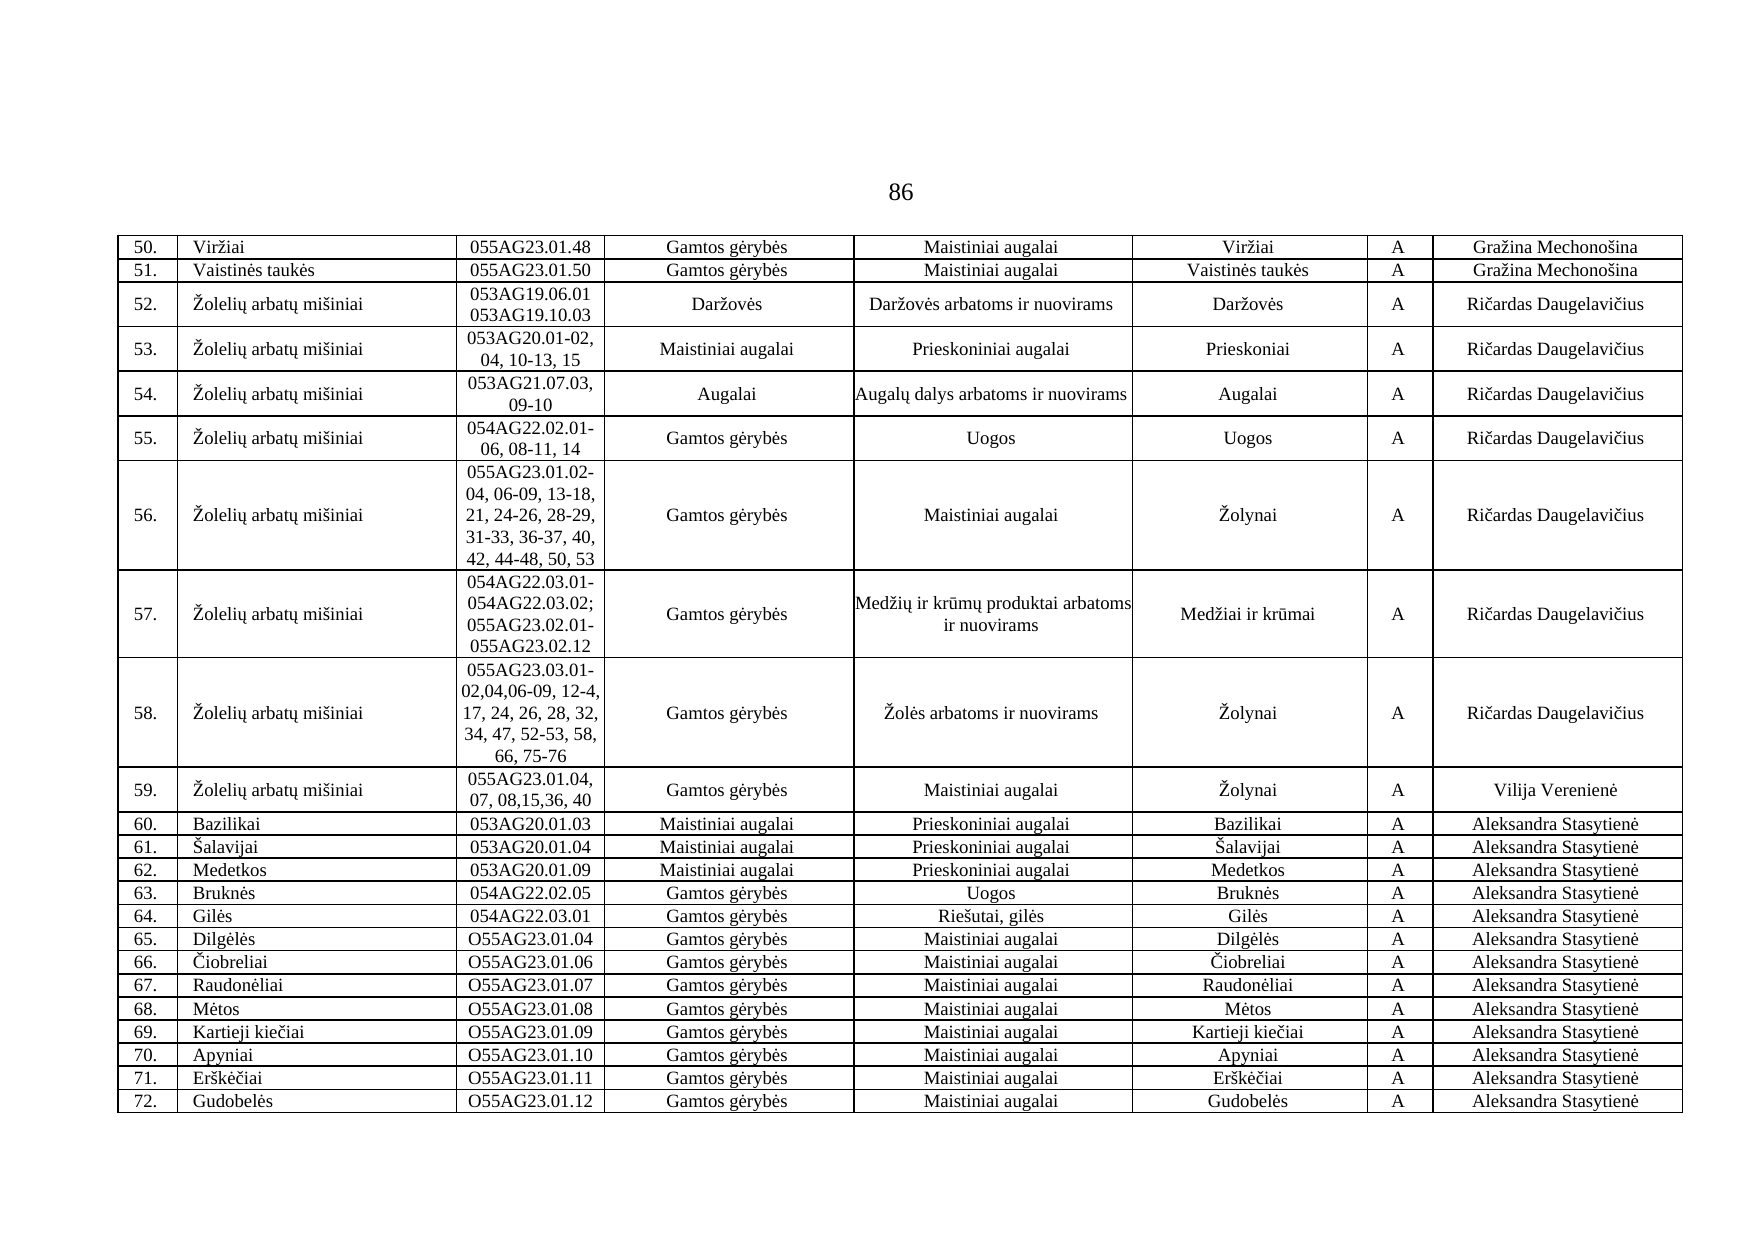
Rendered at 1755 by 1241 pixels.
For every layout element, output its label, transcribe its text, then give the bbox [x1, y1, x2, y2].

table_cell Gamtos gėrybės [605, 236, 853, 258]
table_cell Gilės [178, 905, 456, 927]
table_cell Aleksandra Stasytienė [1434, 1021, 1682, 1042]
table_cell 053AG20.01.09 [457, 859, 604, 880]
table_cell 055AG23.03.01-02,04,06-09, 12-4, 17, 24, 26, 28, 32, 34, 47, 52-53, 58, 66, 75-76 [457, 658, 604, 766]
table_cell O55AG23.01.09 [457, 1021, 604, 1042]
table_cell 053AG19.06.01 053AG19.10.03 [457, 283, 604, 326]
table_cell Maistiniai augalai [855, 1021, 1132, 1042]
table_cell Uogos [1133, 417, 1367, 460]
table_cell Vaistinės taukės [1133, 260, 1367, 281]
table_cell Apyniai [178, 1044, 456, 1065]
table_cell Raudonėliai [1133, 975, 1367, 996]
table_cell A [1368, 951, 1432, 973]
table_cell Maistiniai augalai [605, 859, 853, 880]
table_cell 69. [119, 1021, 177, 1042]
table_cell Maistiniai augalai [605, 327, 853, 370]
table_cell 50. [119, 236, 177, 258]
table_cell 63. [119, 882, 177, 903]
table_cell 053AG20.01.03 [457, 813, 604, 834]
table_cell Augalai [605, 372, 853, 415]
table_cell A [1368, 260, 1432, 281]
table_cell Žolelių arbatų mišiniai [178, 327, 456, 370]
table_cell Mėtos [1133, 998, 1367, 1019]
table_cell Žolelių arbatų mišiniai [178, 658, 456, 766]
table_cell Apyniai [1133, 1044, 1367, 1065]
table_cell Prieskoniai [1133, 327, 1367, 370]
table_cell Gamtos gėrybės [605, 928, 853, 950]
table_cell A [1368, 1021, 1432, 1042]
table_cell Aleksandra Stasytienė [1434, 1044, 1682, 1065]
table_cell A [1368, 571, 1432, 657]
table_cell Maistiniai augalai [855, 1044, 1132, 1065]
table_cell Aleksandra Stasytienė [1434, 951, 1682, 973]
table_cell O55AG23.01.11 [457, 1067, 604, 1088]
table_cell Aleksandra Stasytienė [1434, 1090, 1682, 1112]
table_cell A [1368, 461, 1432, 569]
table_cell 55. [119, 417, 177, 460]
table_cell A [1368, 813, 1432, 834]
table_cell A [1368, 975, 1432, 996]
table_cell Vilija Verenienė [1434, 768, 1682, 811]
table_cell Gamtos gėrybės [605, 975, 853, 996]
table_cell Žolės arbatoms ir nuovirams [855, 658, 1132, 766]
table_cell Bazilikai [178, 813, 456, 834]
table_cell O55AG23.01.12 [457, 1090, 604, 1112]
table_cell 054AG22.02.01-06, 08-11, 14 [457, 417, 604, 460]
table_cell A [1368, 905, 1432, 927]
table_cell A [1368, 417, 1432, 460]
table_cell 53. [119, 327, 177, 370]
table_cell Gražina Mechonošina [1434, 260, 1682, 281]
table_cell Ričardas Daugelavičius [1434, 461, 1682, 569]
table_cell 055AG23.01.02-04, 06-09, 13-18, 21, 24-26, 28-29, 31-33, 36-37, 40, 42, 44-48, 50, 53 [457, 461, 604, 569]
table_cell Maistiniai augalai [855, 768, 1132, 811]
table_cell Bazilikai [1133, 813, 1367, 834]
table_cell Dilgėlės [178, 928, 456, 950]
table_cell Aleksandra Stasytienė [1434, 998, 1682, 1019]
table_cell Gamtos gėrybės [605, 1090, 853, 1112]
table_cell O55AG23.01.04 [457, 928, 604, 950]
table_cell O55AG23.01.06 [457, 951, 604, 973]
table_cell A [1368, 836, 1432, 857]
table_cell Gamtos gėrybės [605, 461, 853, 569]
table_cell Gamtos gėrybės [605, 882, 853, 903]
table_cell Žolelių arbatų mišiniai [178, 372, 456, 415]
table_cell Gudobelės [178, 1090, 456, 1112]
table_cell Uogos [855, 417, 1132, 460]
table_cell Medetkos [178, 859, 456, 880]
table_cell Gamtos gėrybės [605, 417, 853, 460]
table_cell A [1368, 327, 1432, 370]
table_cell Augalai [1133, 372, 1367, 415]
table_cell Erškėčiai [178, 1067, 456, 1088]
table_cell Maistiniai augalai [605, 836, 853, 857]
table_cell Gamtos gėrybės [605, 260, 853, 281]
table_cell Žolelių arbatų mišiniai [178, 461, 456, 569]
table_cell 72. [119, 1090, 177, 1112]
table_cell 52. [119, 283, 177, 326]
table_cell A [1368, 372, 1432, 415]
table_cell Maistiniai augalai [605, 813, 853, 834]
table_cell Maistiniai augalai [855, 260, 1132, 281]
table_cell Bruknės [178, 882, 456, 903]
table_cell Daržovės [605, 283, 853, 326]
table_cell Šalavijai [1133, 836, 1367, 857]
table_cell A [1368, 998, 1432, 1019]
table_cell Maistiniai augalai [855, 236, 1132, 258]
table_cell 053AG20.01-02, 04, 10-13, 15 [457, 327, 604, 370]
table_cell Aleksandra Stasytienė [1434, 813, 1682, 834]
table_cell Gilės [1133, 905, 1367, 927]
table_cell Prieskoniniai augalai [855, 327, 1132, 370]
table_cell Maistiniai augalai [855, 928, 1132, 950]
table_cell Žolelių arbatų mišiniai [178, 417, 456, 460]
table_cell A [1368, 1067, 1432, 1088]
table_cell 57. [119, 571, 177, 657]
table_cell Aleksandra Stasytienė [1434, 836, 1682, 857]
table_cell O55AG23.01.07 [457, 975, 604, 996]
table_cell Gamtos gėrybės [605, 768, 853, 811]
table_cell 054AG22.02.05 [457, 882, 604, 903]
table_cell 053AG20.01.04 [457, 836, 604, 857]
table_cell 58. [119, 658, 177, 766]
table_cell Čiobreliai [178, 951, 456, 973]
table_cell Gudobelės [1133, 1090, 1367, 1112]
table_cell Medžiai ir krūmai [1133, 571, 1367, 657]
table_cell Maistiniai augalai [855, 1067, 1132, 1088]
table_cell Maistiniai augalai [855, 975, 1132, 996]
table_cell Viržiai [178, 236, 456, 258]
table_cell Maistiniai augalai [855, 951, 1132, 973]
table_cell Prieskoniniai augalai [855, 813, 1132, 834]
table_cell Prieskoniniai augalai [855, 859, 1132, 880]
table_cell 68. [119, 998, 177, 1019]
table_cell Žolynai [1133, 768, 1367, 811]
table_cell Ričardas Daugelavičius [1434, 417, 1682, 460]
table_cell Gamtos gėrybės [605, 951, 853, 973]
table_cell A [1368, 283, 1432, 326]
table_cell Medžių ir krūmų produktai arbatoms ir nuovirams [855, 571, 1132, 657]
table_cell 70. [119, 1044, 177, 1065]
table_cell A [1368, 768, 1432, 811]
table_cell 055AG23.01.48 [457, 236, 604, 258]
table_cell Maistiniai augalai [855, 461, 1132, 569]
table_cell Žolelių arbatų mišiniai [178, 768, 456, 811]
table_cell Gamtos gėrybės [605, 658, 853, 766]
table_cell 64. [119, 905, 177, 927]
table_cell Maistiniai augalai [855, 998, 1132, 1019]
table_cell Bruknės [1133, 882, 1367, 903]
table_cell Raudonėliai [178, 975, 456, 996]
table_cell 51. [119, 260, 177, 281]
table_cell Aleksandra Stasytienė [1434, 928, 1682, 950]
table_cell Uogos [855, 882, 1132, 903]
table_cell Ričardas Daugelavičius [1434, 327, 1682, 370]
table_cell 65. [119, 928, 177, 950]
table_cell Gamtos gėrybės [605, 905, 853, 927]
table_cell Žolelių arbatų mišiniai [178, 571, 456, 657]
table_cell Aleksandra Stasytienė [1434, 859, 1682, 880]
table_cell Gamtos gėrybės [605, 571, 853, 657]
table_cell 62. [119, 859, 177, 880]
table_cell A [1368, 1090, 1432, 1112]
table_cell Gamtos gėrybės [605, 1067, 853, 1088]
table_cell Gražina Mechonošina [1434, 236, 1682, 258]
table_cell Šalavijai [178, 836, 456, 857]
table_cell A [1368, 928, 1432, 950]
table_cell Daržovės arbatoms ir nuovirams [855, 283, 1132, 326]
table_cell Aleksandra Stasytienė [1434, 1067, 1682, 1088]
table_cell 59. [119, 768, 177, 811]
table_cell Medetkos [1133, 859, 1367, 880]
table_cell 055AG23.01.04, 07, 08,15,36, 40 [457, 768, 604, 811]
table_cell Mėtos [178, 998, 456, 1019]
table_cell Erškėčiai [1133, 1067, 1367, 1088]
table_cell 54. [119, 372, 177, 415]
table_cell Žolynai [1133, 461, 1367, 569]
table_cell Aleksandra Stasytienė [1434, 905, 1682, 927]
table_cell Viržiai [1133, 236, 1367, 258]
table_cell Gamtos gėrybės [605, 998, 853, 1019]
table_cell Augalų dalys arbatoms ir nuovirams [855, 372, 1132, 415]
table_cell Dilgėlės [1133, 928, 1367, 950]
table_cell 71. [119, 1067, 177, 1088]
table_cell Ričardas Daugelavičius [1434, 372, 1682, 415]
table_cell Maistiniai augalai [855, 1090, 1132, 1112]
table_cell Žolelių arbatų mišiniai [178, 283, 456, 326]
table_cell 055AG23.01.50 [457, 260, 604, 281]
table_cell Prieskoniniai augalai [855, 836, 1132, 857]
table_cell 66. [119, 951, 177, 973]
table_cell Ričardas Daugelavičius [1434, 571, 1682, 657]
table_cell Aleksandra Stasytienė [1434, 882, 1682, 903]
table_cell 053AG21.07.03, 09-10 [457, 372, 604, 415]
table_cell 60. [119, 813, 177, 834]
table_cell 054AG22.03.01-054AG22.03.02; 055AG23.02.01-055AG23.02.12 [457, 571, 604, 657]
table_cell Ričardas Daugelavičius [1434, 283, 1682, 326]
table_cell Vaistinės taukės [178, 260, 456, 281]
table_cell Kartieji kiečiai [178, 1021, 456, 1042]
table_cell Čiobreliai [1133, 951, 1367, 973]
table_cell A [1368, 859, 1432, 880]
table_cell A [1368, 882, 1432, 903]
table_cell 56. [119, 461, 177, 569]
table_cell Riešutai, gilės [855, 905, 1132, 927]
table_cell Daržovės [1133, 283, 1367, 326]
table_cell Gamtos gėrybės [605, 1044, 853, 1065]
table_cell Ričardas Daugelavičius [1434, 658, 1682, 766]
table_cell O55AG23.01.08 [457, 998, 604, 1019]
table_cell Aleksandra Stasytienė [1434, 975, 1682, 996]
table_cell Kartieji kiečiai [1133, 1021, 1367, 1042]
table_cell 67. [119, 975, 177, 996]
table_cell A [1368, 236, 1432, 258]
table_cell Žolynai [1133, 658, 1367, 766]
table_cell 054AG22.03.01 [457, 905, 604, 927]
table_cell Gamtos gėrybės [605, 1021, 853, 1042]
table_cell O55AG23.01.10 [457, 1044, 604, 1065]
table_cell A [1368, 1044, 1432, 1065]
table_cell A [1368, 658, 1432, 766]
table_cell 61. [119, 836, 177, 857]
